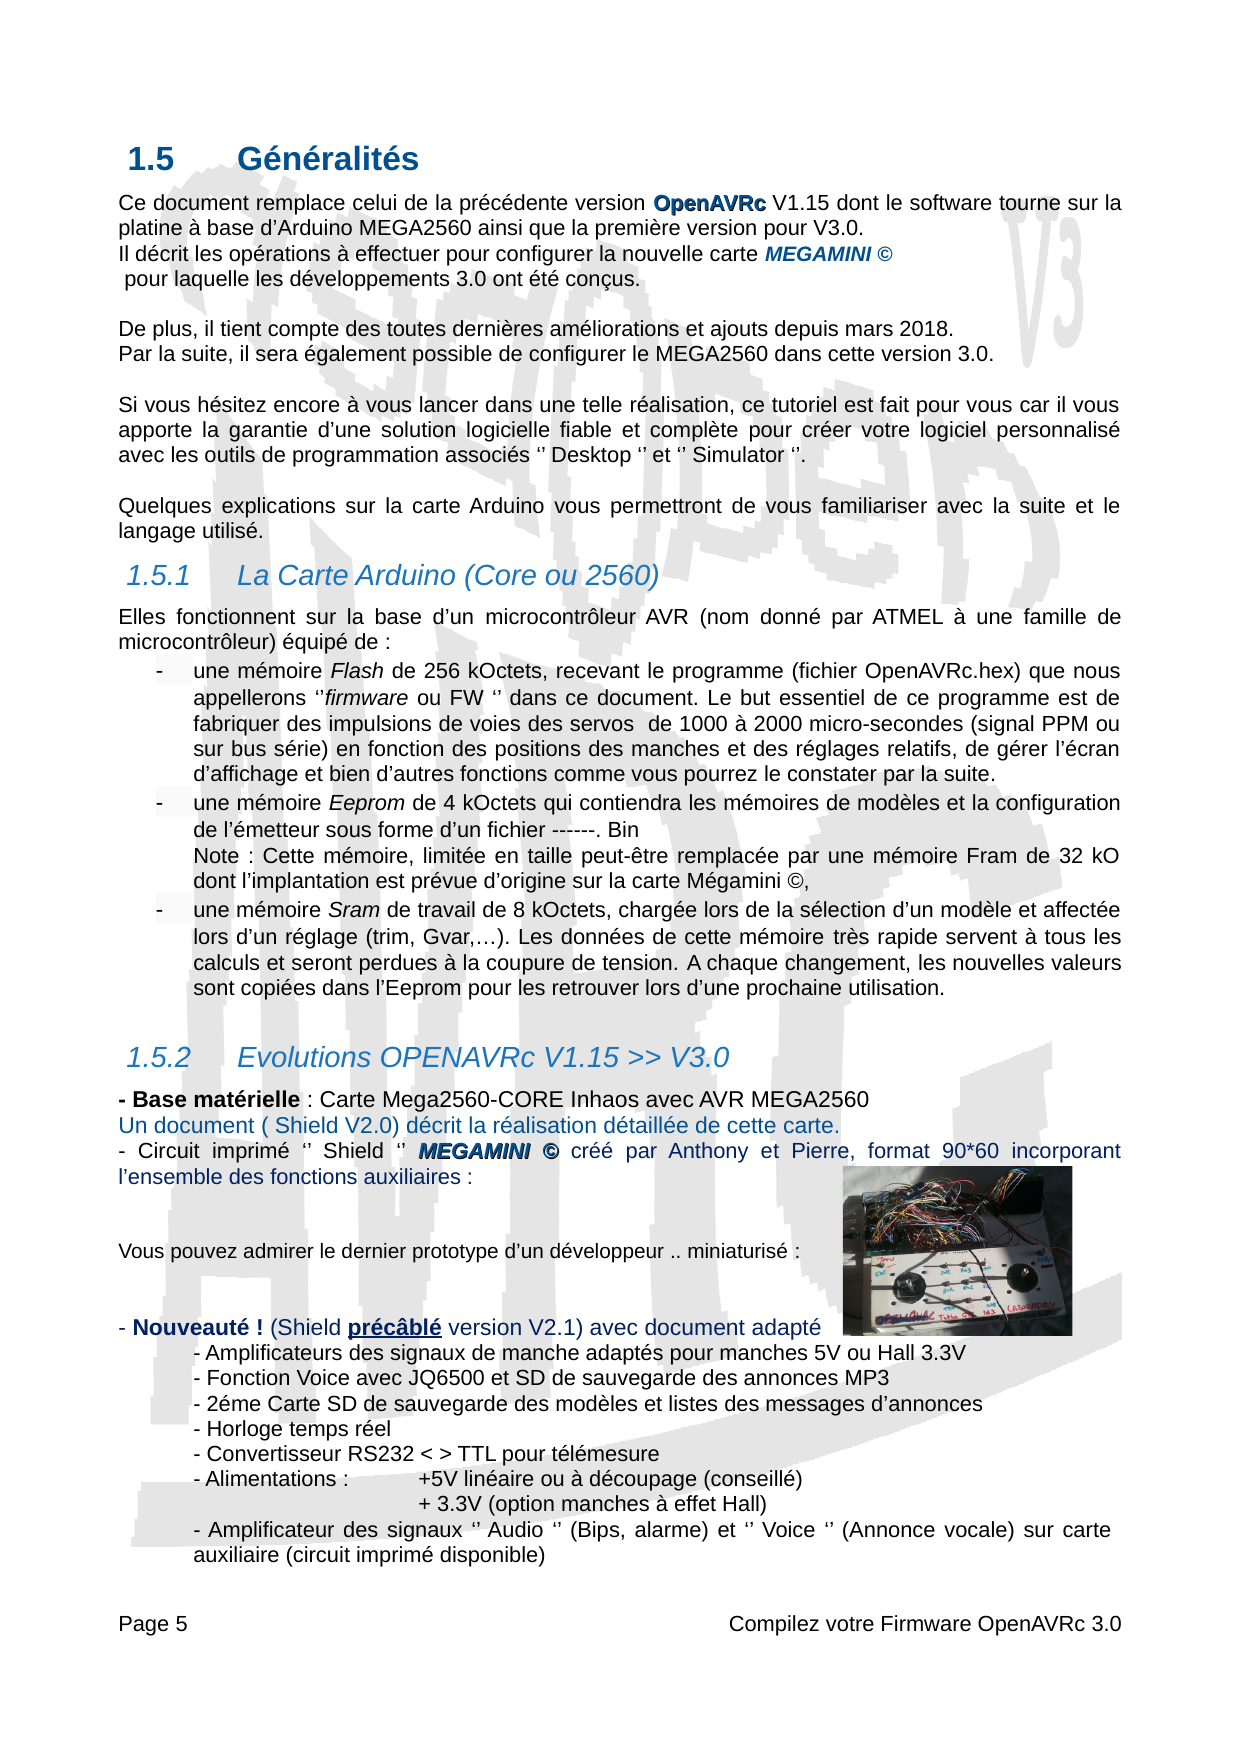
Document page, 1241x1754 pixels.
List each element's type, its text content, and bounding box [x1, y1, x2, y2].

text Quelques explications sur la carte Arduino vous permettront de vous familiariser avec la suite et le langage utilisé. [118, 493, 1122, 543]
text Elles fonctionnent sur la base d’un microcontrôleur AVR (nom donné par ATMEL à une famille de microcontrôleur) équipé de : [118, 604, 1122, 654]
text - 2éme Carte SD de sauvegarde des modèles et listes des messages d’annonces [118, 1390, 1122, 1416]
text - Alimentations : +5V linéaire ou à découpage (conseillé) [118, 1466, 1122, 1491]
picture [842, 1166, 1073, 1336]
text + 3.3V (option manches à effet Hall) [192, 1491, 1122, 1516]
text Par la suite, il sera également possible de configurer le MEGA2560 dans cette version 3.0. [118, 341, 1122, 367]
text Un document ( Shield V2.0) décrit la réalisation détaillée de cette carte. [118, 1112, 1122, 1138]
text - Amplificateur des signaux ‘’ Audio ‘’ (Bips, alarme) et ‘’ Voice ‘’ (Annonce vocale) sur carte auxiliaire (circuit imprimé disponible) [118, 1516, 1122, 1567]
text - Horloge temps réel [118, 1416, 1122, 1441]
text pour laquelle les développements 3.0 ont été conçus. [118, 266, 1122, 291]
list une mémoire Sram de travail de 8 kOctets, chargée lors de la sélection d’un modèle et affectée lors d’un réglage (trim, Gvar,…). Les données de cette mémoire très rapide servent à tous les calculs et seront perdues à la coupure de tension. A chaque changement, les nouvelles valeurs sont copiées dans l’Eeprom pour les retrouver lors d’une prochaine utilisation. [156, 893, 1122, 1000]
subtitle Généralités [118, 139, 1122, 178]
text Il décrit les opérations à effectuer pour configurer la nouvelle carte MEGAMINI © [118, 241, 1122, 266]
text - Base matérielle : Carte Mega2560-CORE Inhaos avec AVR MEGA2560 [118, 1086, 1122, 1112]
list une mémoire Flash de 256 kOctets, recevant le programme (fichier OpenAVRc.hex) que nous appellerons ‘’firmware ou FW ‘’ dans ce document. Le but essentiel de ce programme est de fabriquer des impulsions de voies des servos de 1000 à 2000 micro-secondes (signal PPM ou sur bus série) en fonction des positions des manches et des réglages relatifs, de gérer l’écran d’affichage et bien d’autres fonctions comme vous pourrez le constater par la suite. [156, 654, 1122, 786]
text - Circuit imprimé ‘’ Shield ‘’ MEGAMINI © créé par Anthony et Pierre, format 90*60 incorporant l’ensemble des fonctions auxiliaires : [118, 1138, 1122, 1189]
list une mémoire Eeprom de 4 kOctets qui contiendra les mémoires de modèles et la configuration de l’émetteur sous forme d’un fichier ------. Bin [156, 786, 1122, 843]
text De plus, il tient compte des toutes dernières améliorations et ajouts depuis mars 2018. [118, 316, 1122, 341]
text - Fonction Voice avec JQ6500 et SD de sauvegarde des annonces MP3 [118, 1365, 1122, 1390]
text - Nouveauté ! (Shield précâblé version V2.1) avec document adapté [118, 1314, 1122, 1340]
subtitle La Carte Arduino (Core ou 2560) [118, 558, 1122, 591]
text Ce document remplace celui de la précédente version OpenAVRc V1.15 dont le software tourne sur la platine à base d’Arduino MEGA2560 ainsi que la première version pour V3.0. [118, 190, 1122, 241]
subtitle Evolutions OPENAVRc V1.15 >> V3.0 [118, 1040, 1122, 1073]
list Note : Cette mémoire, limitée en taille peut-être remplacée par une mémoire Fram de 32 kO dont l’implantation est prévue d’origine sur la carte Mégamini ©, [156, 843, 1122, 893]
text Vous pouvez admirer le dernier prototype d’un développeur .. miniaturisé : [118, 1239, 842, 1263]
text - Convertisseur RS232 < > TTL pour télémesure [118, 1441, 1122, 1466]
text Si vous hésitez encore à vous lancer dans une telle réalisation, ce tutoriel est fait pour vous car il vous apporte la garantie d’une solution logicielle fiable et complète pour créer votre logiciel personnalisé avec les outils de programmation associés ‘’ Desktop ‘’ et ‘’ Simulator ‘’. [118, 392, 1122, 467]
text - Amplificateurs des signaux de manche adaptés pour manches 5V ou Hall 3.3V [118, 1340, 1122, 1365]
